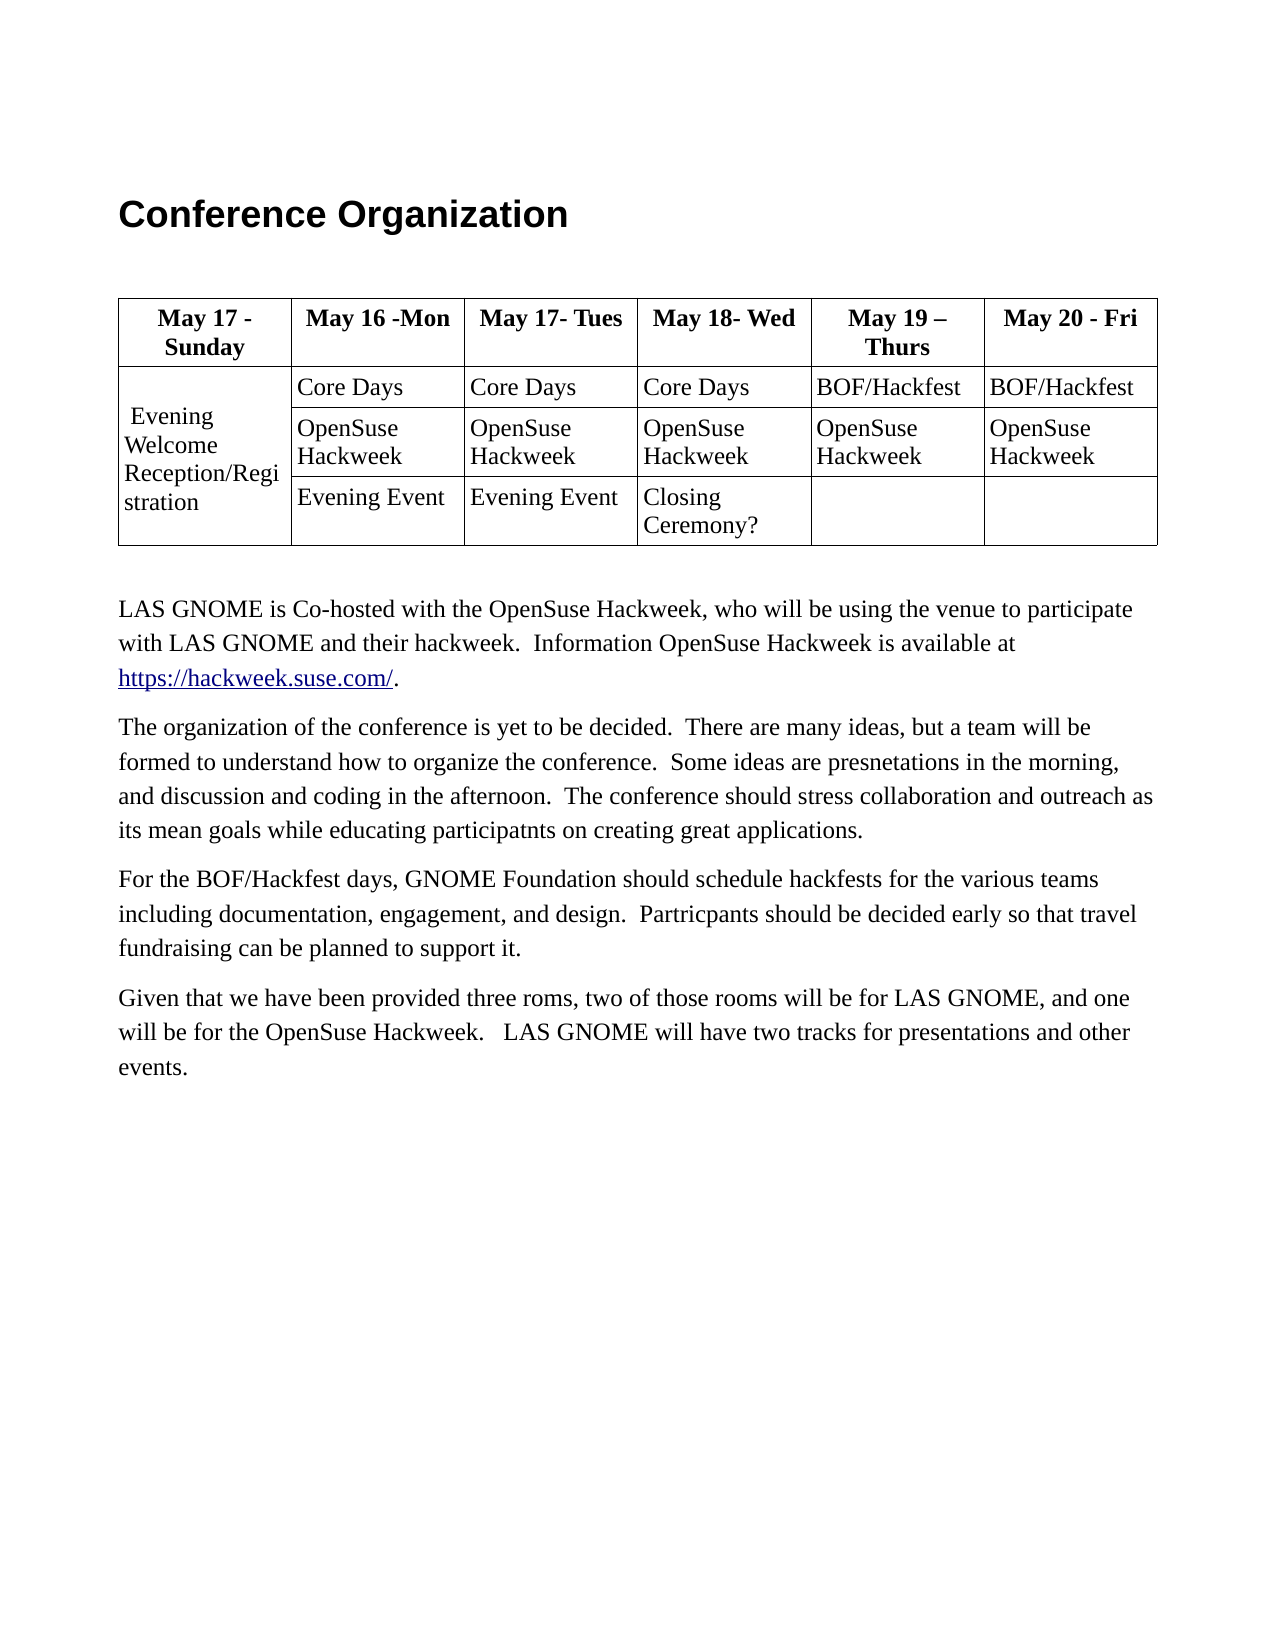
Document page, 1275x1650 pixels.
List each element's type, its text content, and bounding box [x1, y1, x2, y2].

table_header May 17 - Sunday [119, 299, 291, 366]
table_cell OpenSuse Hackweek [985, 408, 1157, 476]
table_header May 19 – Thurs [812, 299, 984, 366]
table_cell Core Days [292, 367, 464, 407]
text For the BOF/Hackfest days, GNOME Foundation should schedule hackfests for the various teams including documentation, engagement, and design. Partricpants should be decided early so that travel fundraising can be planned to support it. [118, 864, 1157, 962]
table_cell Evening Event [292, 477, 464, 545]
table_cell Core Days [638, 367, 811, 407]
table_header May 20 - Fri [985, 299, 1157, 366]
table_cell OpenSuse Hackweek [638, 408, 811, 476]
text Given that we have been provided three roms, two of those rooms will be for LAS GNOME, and one will be for the OpenSuse Hackweek. LAS GNOME will have two tracks for presentations and other events. [118, 983, 1157, 1080]
text The organization of the conference is yet to be decided. There are many ideas, but a team will be formed to understand how to organize the conference. Some ideas are presnetations in the morning, and discussion and coding in the afternoon. The conference should stress collaboration and outreach as its mean goals while educating participatnts on creating great applications. [118, 712, 1157, 844]
table_header May 18- Wed [638, 299, 811, 366]
subtitle Conference Organization [118, 192, 1157, 236]
table_cell OpenSuse Hackweek [292, 408, 464, 476]
table_cell OpenSuse Hackweek [812, 408, 984, 476]
table_cell BOF/Hackfest [985, 367, 1157, 407]
table_cell [985, 477, 1157, 545]
table_cell Evening Event [465, 477, 637, 545]
table_cell Core Days [465, 367, 637, 407]
table_header May 16 -Mon [292, 299, 464, 366]
table_header May 17- Tues [465, 299, 637, 366]
text LAS GNOME is Co-hosted with the OpenSuse Hackweek, who will be using the venue to participate with LAS GNOME and their hackweek. Information OpenSuse Hackweek is available at https://hackweek.suse.com/. [118, 594, 1157, 692]
table_cell BOF/Hackfest [812, 367, 984, 407]
table_cell [812, 477, 984, 545]
table_cell Evening Welcome Reception/Registration [119, 367, 291, 545]
table_cell Closing Ceremony? [638, 477, 811, 545]
table_cell OpenSuse Hackweek [465, 408, 637, 476]
